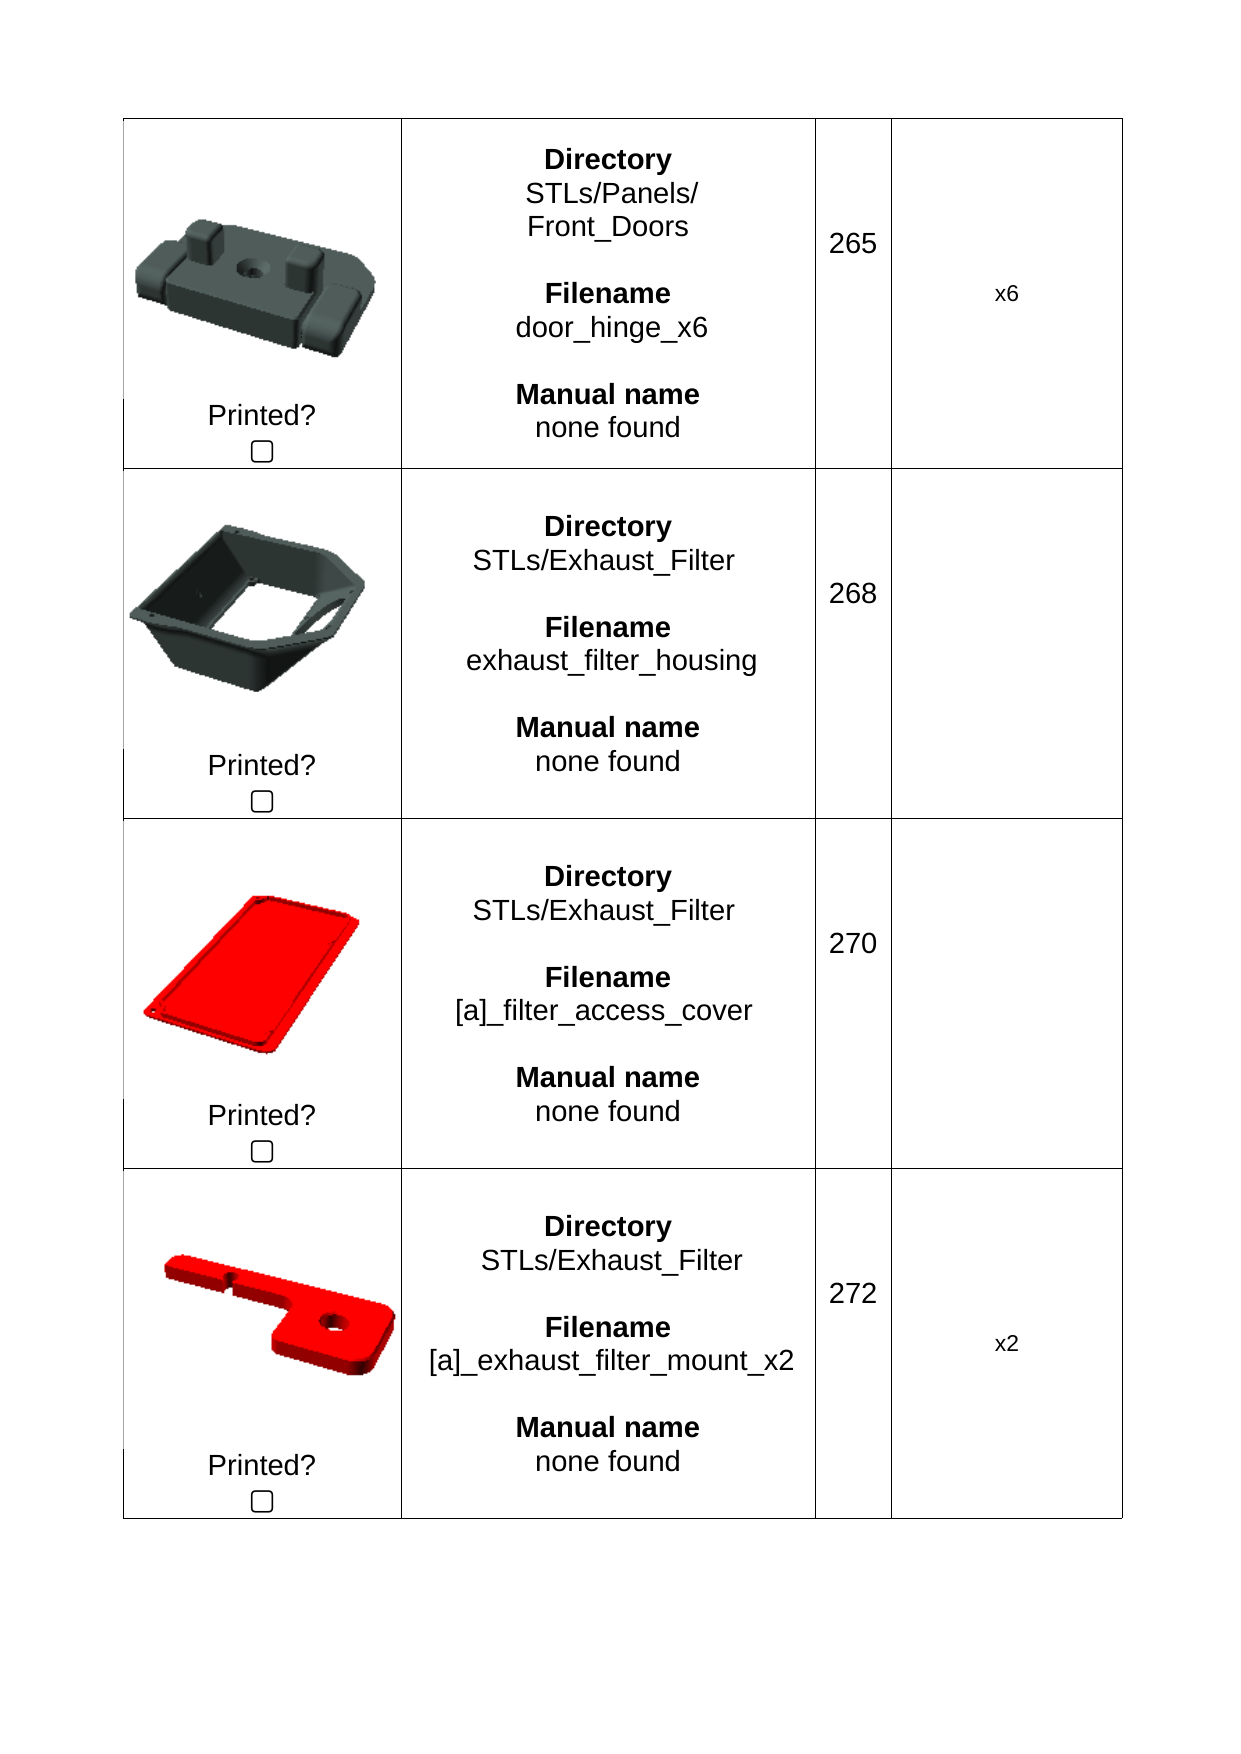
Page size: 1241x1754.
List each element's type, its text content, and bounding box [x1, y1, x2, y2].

table_cell Directory STLs/Exhaust_Filter Filename [a]_filter_access_cover Manual name none found [402, 819, 815, 1168]
table_cell Directory STLs/Exhaust_Filter Filename exhaust_filter_housing Manual name none found [402, 469, 815, 818]
table_cell 268 [816, 469, 891, 818]
table_cell 272 [816, 1169, 891, 1518]
table_cell Printed? ▢ [124, 1099, 401, 1168]
picture [123, 1171, 401, 1449]
picture [123, 821, 401, 1099]
table_cell Printed? ▢ [124, 399, 401, 468]
table_cell x2 [892, 1169, 1122, 1518]
table_cell Directory STLs/Panels/ Front_Doors Filename door_hinge_x6 Manual name none found [402, 119, 815, 468]
table_cell 265 [816, 119, 891, 468]
table_cell Printed? ▢ [124, 749, 401, 818]
table_cell [892, 819, 1122, 1168]
picture [123, 121, 401, 399]
table_cell x6 [892, 119, 1122, 468]
table_cell [892, 469, 1122, 818]
table_cell Printed? ▢ [124, 1449, 401, 1518]
table_cell Directory STLs/Exhaust_Filter Filename [a]_exhaust_filter_mount_x2 Manual name none found [402, 1169, 815, 1518]
table_cell 270 [816, 819, 891, 1168]
picture [123, 471, 401, 749]
